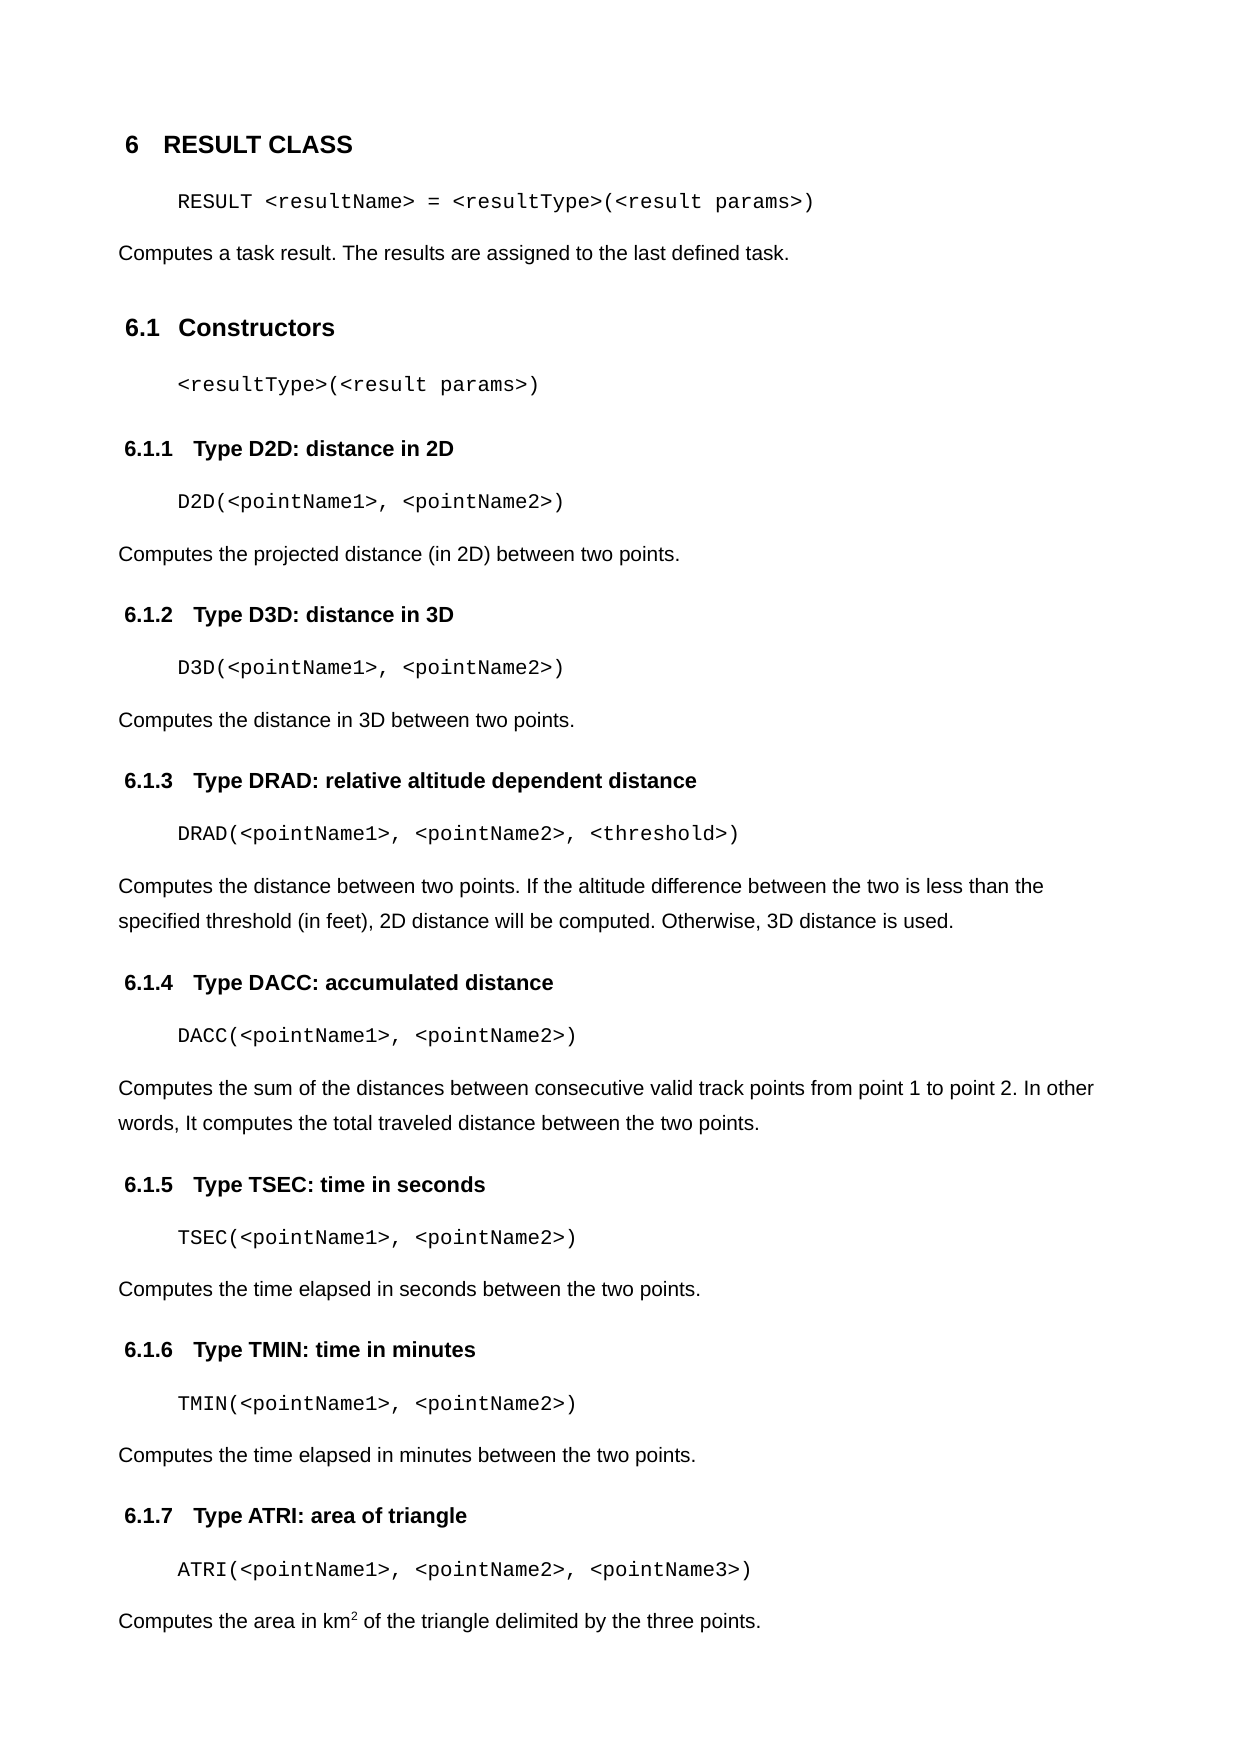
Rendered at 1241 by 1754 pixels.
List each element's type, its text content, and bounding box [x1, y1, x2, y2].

text Computes a task result. The results are assigned to the last defined task. [118, 241, 1122, 265]
text Computes the sum of the distances between consecutive valid track points from point 1 to point 2. In other words, It computes the total traveled distance between the two points. [118, 1075, 1122, 1135]
text Computes the time elapsed in minutes between the two points. [118, 1443, 1122, 1467]
text Computes the projected distance (in 2D) between two points. [118, 542, 1122, 566]
text Computes the distance between two points. If the altitude difference between the two is less than the specified threshold (in feet), 2D distance will be computed. Otherwise, 3D distance is used. [118, 873, 1122, 933]
text TSEC(<pointName1>, <pointName2>) [177, 1227, 1063, 1251]
subtitle Type TSEC: time in seconds [118, 1171, 1122, 1197]
text Computes the area in km2 of the triangle delimited by the three points. [118, 1609, 1122, 1633]
subtitle Type DRAD: relative altitude dependent distance [118, 768, 1122, 793]
text <resultType>(<result params>) [177, 374, 1063, 397]
text DRAD(<pointName1>, <pointName2>, <threshold>) [177, 823, 1063, 847]
subtitle Type TMIN: time in minutes [118, 1337, 1122, 1363]
subtitle RESULT class [118, 130, 1122, 159]
text Computes the distance in 3D between two points. [118, 707, 1122, 731]
text RESULT <resultName> = <resultType>(<result params>) [177, 191, 1063, 214]
subtitle Type ATRI: area of triangle [118, 1503, 1122, 1528]
text Computes the time elapsed in seconds between the two points. [118, 1277, 1122, 1301]
subtitle Type D2D: distance in 2D [118, 436, 1122, 461]
subtitle Type D3D: distance in 3D [118, 602, 1122, 627]
text DACC(<pointName1>, <pointName2>) [177, 1025, 1063, 1049]
text TMIN(<pointName1>, <pointName2>) [177, 1393, 1063, 1417]
text D2D(<pointName1>, <pointName2>) [177, 491, 1063, 515]
subtitle Type DACC: accumulated distance [118, 969, 1122, 995]
text ATRI(<pointName1>, <pointName2>, <pointName3>) [177, 1559, 1063, 1582]
subtitle Constructors [118, 313, 1122, 342]
text D3D(<pointName1>, <pointName2>) [177, 657, 1063, 681]
